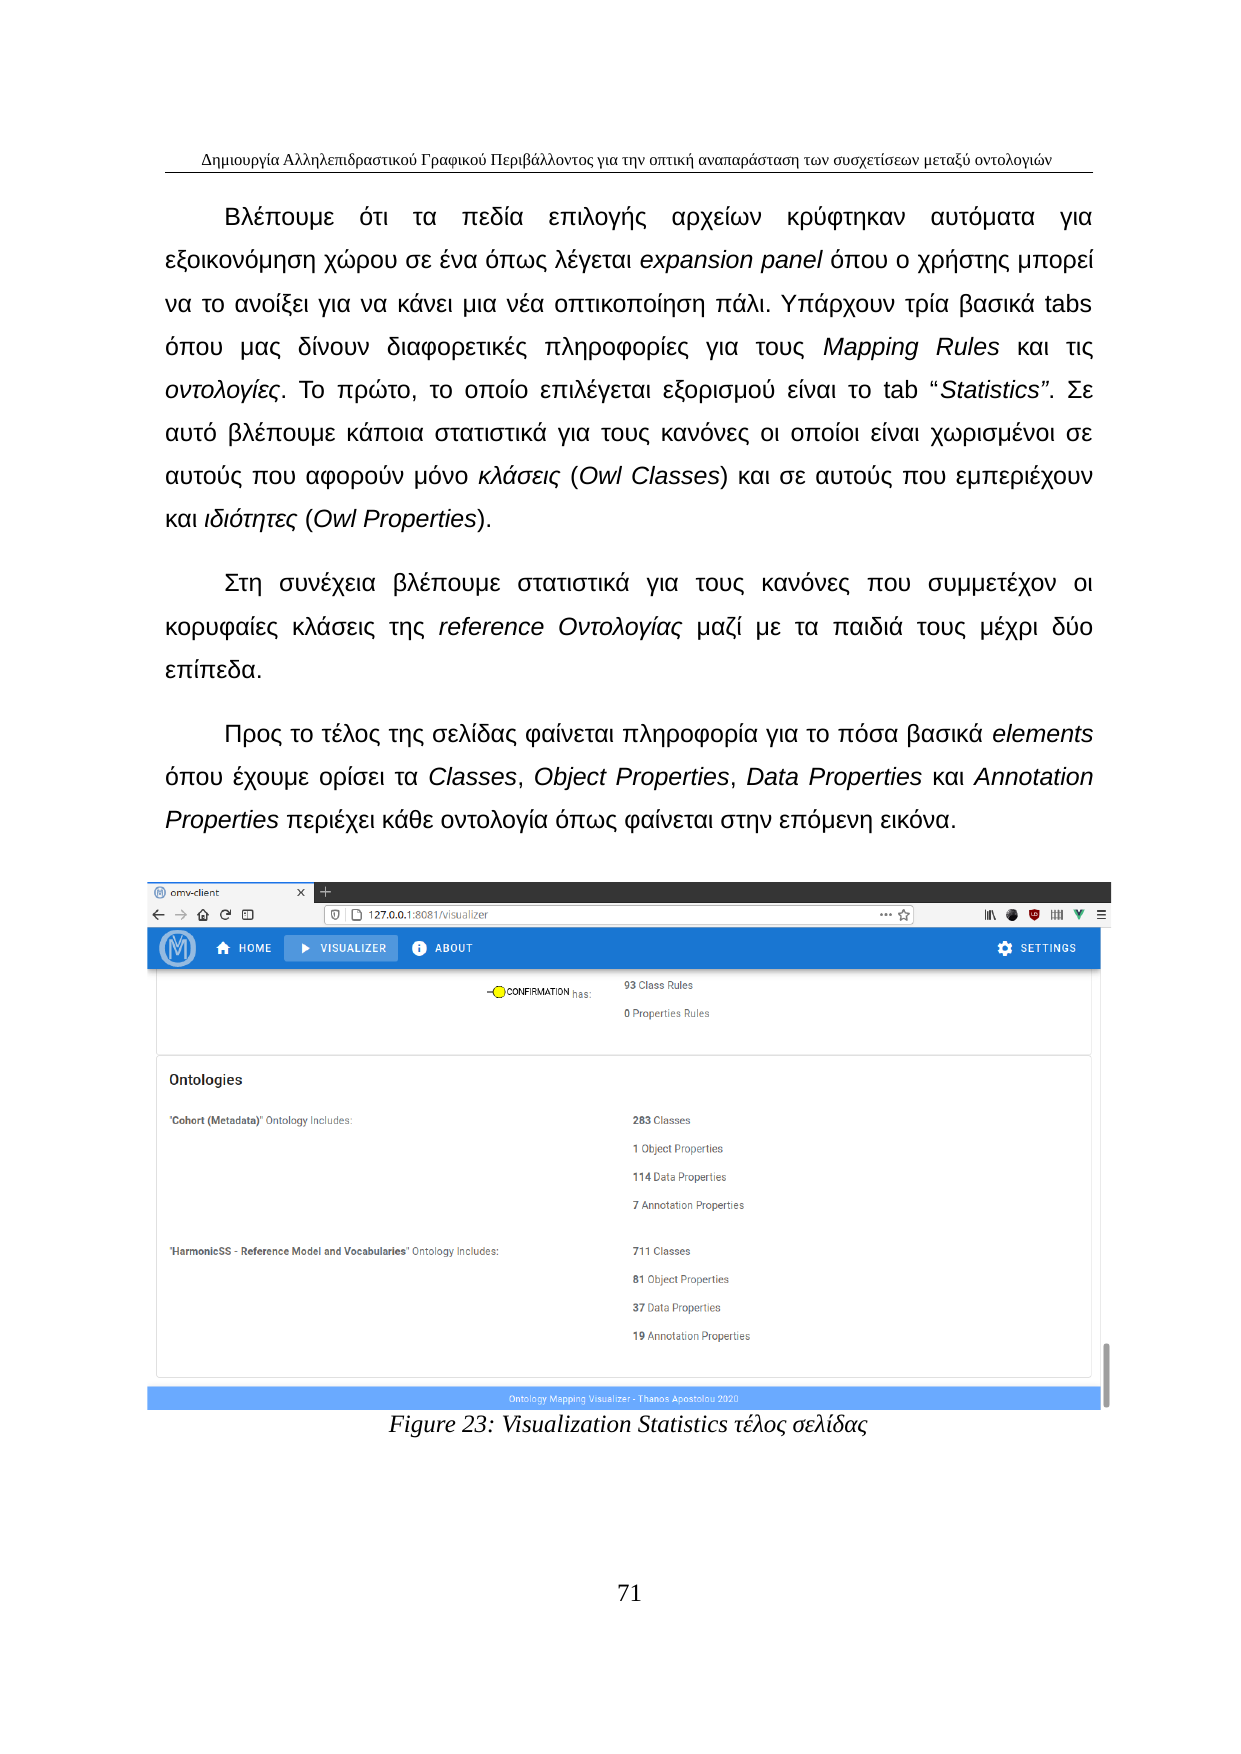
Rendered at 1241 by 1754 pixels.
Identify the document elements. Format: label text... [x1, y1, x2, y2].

text Προς το τέλος της σελίδας φαίνεται πληροφορία για το πόσα βασικά elements όπου έχουμε ορίσει τα Classes, Object Properties, Data Properties και Annotation Properties περιέχει κάθε οντολογία όπως φαίνεται στην επόμενη εικόνα. [165, 719, 1093, 834]
text Στη συνέχεια βλέπουμε στατιστικά για τους κανόνες που συμμετέχον οι κορυφαίες κλάσεις της reference Οντολογίας μαζί με τα παιδιά τους μέχρι δύο επίπεδα. [165, 568, 1093, 683]
text Βλέπουμε ότι τα πεδία επιλογής αρχείων κρύφτηκαν αυτόματα για εξοικονόμηση χώρου σε ένα όπως λέγεται expansion panel όπου ο χρήστης μπορεί να το ανοίξει για να κάνει μια νέα οπτικοποίηση πάλι. Υπάρχουν τρία βασικά tabs όπου μας δίνουν διαφορετικές πληροφορίες για τους Mapping Rules και τις οντολογίες. Το πρώτο, το οποίο επιλέγεται εξορισμού είναι το tab “Statistics”. Σε αυτό βλέπουμε κάποια στατιστικά για τους κανόνες οι οποίοι είναι χωρισμένοι σε αυτούς που αφορούν μόνο κλάσεις (Owl Classes) και σε αυτούς που εμπεριέχουν και ιδιότητες (Owl Properties). [165, 202, 1093, 533]
picture [147, 882, 1112, 1410]
text Figure 23: Visualization Statistics τέλος σελίδας [206, 1410, 1052, 1438]
